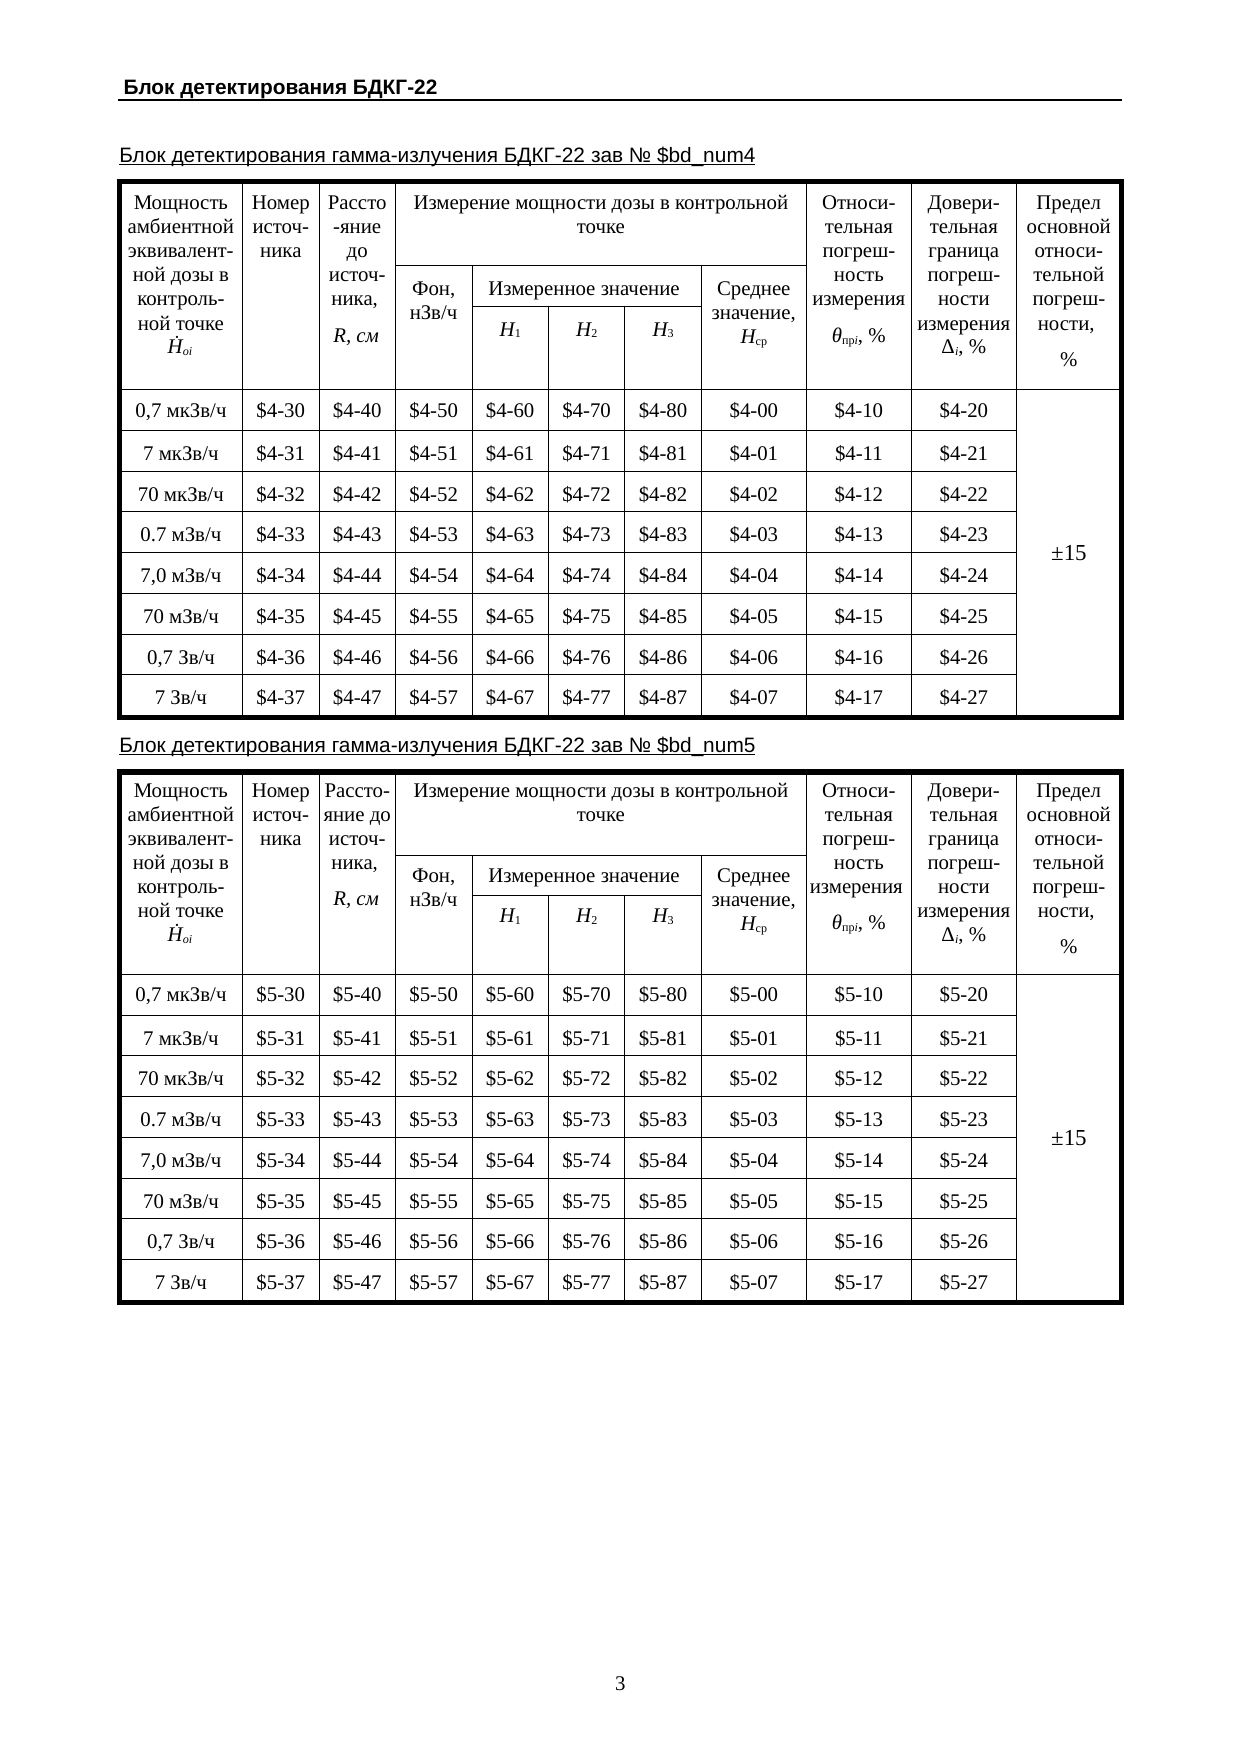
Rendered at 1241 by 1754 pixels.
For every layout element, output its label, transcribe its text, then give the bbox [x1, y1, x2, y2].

table_cell $5-45 [320, 1179, 395, 1218]
table_cell $4-70 [549, 390, 624, 430]
table_header Блок детектирования гамма-излучения БДКГ-22 зав № $bd_num4 [119, 130, 1121, 179]
table_cell $5-33 [243, 1097, 319, 1137]
table_cell $5-64 [473, 1138, 548, 1178]
table_cell $5-75 [549, 1179, 624, 1218]
table_cell $5-57 [396, 1260, 472, 1300]
table_cell 7 мкЗв/ч [122, 1016, 242, 1055]
table_cell $4-57 [396, 675, 472, 715]
table_cell $4-21 [912, 431, 1016, 471]
table_cell $5-23 [912, 1097, 1016, 1137]
table_cell $5-83 [625, 1097, 701, 1137]
table_cell $4-06 [702, 635, 806, 674]
table_cell Мощность амбиентной эквивалент-ной дозы в контроль-ной точке Ḣoi [122, 775, 242, 974]
table_cell $4-10 [807, 390, 911, 430]
table_cell $5-52 [396, 1056, 472, 1096]
table_cell $4-76 [549, 635, 624, 674]
table_cell $4-62 [473, 472, 548, 511]
table_cell $4-17 [807, 675, 911, 715]
table_cell $4-55 [396, 594, 472, 634]
table_cell $4-67 [473, 675, 548, 715]
table_cell $5-86 [625, 1219, 701, 1259]
table_cell $4-51 [396, 431, 472, 471]
table_cell $5-87 [625, 1260, 701, 1300]
table_cell $4-45 [320, 594, 395, 634]
table_cell $5-66 [473, 1219, 548, 1259]
table_cell ±15 [1017, 390, 1119, 715]
table_cell $5-13 [807, 1097, 911, 1137]
table_cell Измеренное значение [473, 856, 701, 894]
table_cell Относи-тельная погреш-ность измерения θпрi, % [807, 775, 911, 974]
table_cell ±15 [1017, 975, 1119, 1300]
table_cell $5-11 [807, 1016, 911, 1055]
table_cell $4-65 [473, 594, 548, 634]
table_cell $4-35 [243, 594, 319, 634]
table_cell $4-20 [912, 390, 1016, 430]
table_cell $5-81 [625, 1016, 701, 1055]
table_cell $4-31 [243, 431, 319, 471]
table_cell $5-12 [807, 1056, 911, 1096]
table_cell $5-67 [473, 1260, 548, 1300]
table_cell $5-62 [473, 1056, 548, 1096]
table_cell $5-41 [320, 1016, 395, 1055]
table_cell $4-52 [396, 472, 472, 511]
table_cell $4-01 [702, 431, 806, 471]
table_cell Измеренное значение [473, 266, 701, 306]
table_cell $5-36 [243, 1219, 319, 1259]
table_cell H3 [625, 307, 701, 389]
table_cell Среднее значение, Hср [702, 266, 806, 389]
table_cell $5-10 [807, 975, 911, 1015]
table_cell $5-50 [396, 975, 472, 1015]
table_cell $5-76 [549, 1219, 624, 1259]
table_cell $5-74 [549, 1138, 624, 1178]
table_cell $4-54 [396, 553, 472, 593]
table_cell H2 [549, 896, 624, 974]
table_cell $4-22 [912, 472, 1016, 511]
table_cell $4-84 [625, 553, 701, 593]
table_cell $5-04 [702, 1138, 806, 1178]
table_cell $5-42 [320, 1056, 395, 1096]
table_cell $4-16 [807, 635, 911, 674]
table_cell $4-05 [702, 594, 806, 634]
table_cell $5-80 [625, 975, 701, 1015]
table_cell $5-17 [807, 1260, 911, 1300]
table_cell $5-06 [702, 1219, 806, 1259]
table_cell $5-31 [243, 1016, 319, 1055]
table_cell $4-33 [243, 512, 319, 552]
table_cell Предел основной относи-тельной погреш-ности, % [1017, 184, 1119, 389]
table_cell 70 мЗв/ч [122, 594, 242, 634]
table_header Блок детектирования гамма-излучения БДКГ-22 зав № $bd_num5 [119, 720, 1121, 769]
table_cell $4-46 [320, 635, 395, 674]
table_cell $4-25 [912, 594, 1016, 634]
table_cell $4-50 [396, 390, 472, 430]
table_cell Довери-тельная граница погреш-ности измерения Δi, % [912, 775, 1016, 974]
table_cell $4-00 [702, 390, 806, 430]
table_cell Фон, нЗв/ч [396, 856, 472, 974]
table_cell $4-44 [320, 553, 395, 593]
table_cell $4-60 [473, 390, 548, 430]
table_cell H1 [473, 896, 548, 974]
table_cell $4-32 [243, 472, 319, 511]
table_cell Номер источ-ника [243, 775, 319, 974]
table_cell $4-64 [473, 553, 548, 593]
table_cell 70 мкЗв/ч [122, 1056, 242, 1096]
table_cell $4-83 [625, 512, 701, 552]
table_cell $5-53 [396, 1097, 472, 1137]
table_cell $5-22 [912, 1056, 1016, 1096]
table_cell $4-23 [912, 512, 1016, 552]
table_cell $5-72 [549, 1056, 624, 1096]
table_cell $5-56 [396, 1219, 472, 1259]
table_cell $5-60 [473, 975, 548, 1015]
table_cell $4-47 [320, 675, 395, 715]
table_cell $5-70 [549, 975, 624, 1015]
table_cell $5-73 [549, 1097, 624, 1137]
table_cell Предел основной относи-тельной погреш-ности, % [1017, 775, 1119, 974]
table_cell $4-74 [549, 553, 624, 593]
table_cell 0.7 мЗв/ч [122, 1097, 242, 1137]
table_cell $4-87 [625, 675, 701, 715]
table_cell $4-11 [807, 431, 911, 471]
table_cell $4-02 [702, 472, 806, 511]
table_cell $4-34 [243, 553, 319, 593]
table_cell 7 мкЗв/ч [122, 431, 242, 471]
table_cell Измерение мощности дозы в контрольной точке [396, 184, 806, 265]
table_cell 70 мкЗв/ч [122, 472, 242, 511]
table_cell $5-46 [320, 1219, 395, 1259]
table_cell $5-77 [549, 1260, 624, 1300]
table_cell $5-37 [243, 1260, 319, 1300]
table_cell $5-25 [912, 1179, 1016, 1218]
table_cell $4-86 [625, 635, 701, 674]
table_cell $4-30 [243, 390, 319, 430]
table_cell $4-63 [473, 512, 548, 552]
table_cell $4-53 [396, 512, 472, 552]
table_cell H3 [625, 896, 701, 974]
table_cell $5-82 [625, 1056, 701, 1096]
table_cell $5-63 [473, 1097, 548, 1137]
table_cell $4-12 [807, 472, 911, 511]
table_cell H1 [473, 307, 548, 389]
table_cell Мощность амбиентной эквивалент-ной дозы в контроль-ной точке Ḣoi [122, 184, 242, 389]
table_cell $4-43 [320, 512, 395, 552]
table_cell Рассто-яние до источ-ника, R, см [320, 184, 395, 389]
table_cell $5-43 [320, 1097, 395, 1137]
table_cell $5-26 [912, 1219, 1016, 1259]
table_cell Довери-тельная граница погреш-ности измерения Δi, % [912, 184, 1016, 389]
table_cell $4-75 [549, 594, 624, 634]
table_cell $5-27 [912, 1260, 1016, 1300]
table_cell Фон, нЗв/ч [396, 266, 472, 389]
table_cell Рассто-яние до источ-ника, R, см [320, 775, 395, 974]
table_cell H2 [549, 307, 624, 389]
table_cell $5-14 [807, 1138, 911, 1178]
table_cell $5-40 [320, 975, 395, 1015]
table_cell $5-32 [243, 1056, 319, 1096]
table_cell $5-61 [473, 1016, 548, 1055]
table_cell $4-15 [807, 594, 911, 634]
table_cell $4-26 [912, 635, 1016, 674]
table_cell $5-85 [625, 1179, 701, 1218]
table_cell $5-20 [912, 975, 1016, 1015]
table_cell 0.7 мЗв/ч [122, 512, 242, 552]
table_cell $5-54 [396, 1138, 472, 1178]
table_cell $5-84 [625, 1138, 701, 1178]
table_cell $4-82 [625, 472, 701, 511]
table_cell $4-13 [807, 512, 911, 552]
table_cell $5-02 [702, 1056, 806, 1096]
table_cell $4-40 [320, 390, 395, 430]
table_cell 0,7 мкЗв/ч [122, 975, 242, 1015]
table_cell $5-55 [396, 1179, 472, 1218]
table_cell $4-14 [807, 553, 911, 593]
table_cell $4-04 [702, 553, 806, 593]
table_cell $4-37 [243, 675, 319, 715]
table_cell $5-47 [320, 1260, 395, 1300]
table_cell $4-71 [549, 431, 624, 471]
table_cell $5-71 [549, 1016, 624, 1055]
table_cell $4-73 [549, 512, 624, 552]
table_cell $4-85 [625, 594, 701, 634]
table_cell 0,7 Зв/ч [122, 1219, 242, 1259]
table_cell $4-03 [702, 512, 806, 552]
table_cell $4-61 [473, 431, 548, 471]
table_cell $5-21 [912, 1016, 1016, 1055]
table_cell $5-65 [473, 1179, 548, 1218]
table_cell 70 мЗв/ч [122, 1179, 242, 1218]
table_cell $4-66 [473, 635, 548, 674]
table_cell $4-36 [243, 635, 319, 674]
table_cell $5-15 [807, 1179, 911, 1218]
table_cell $4-24 [912, 553, 1016, 593]
table_cell 0,7 Зв/ч [122, 635, 242, 674]
table_cell $4-42 [320, 472, 395, 511]
table_cell $4-80 [625, 390, 701, 430]
table_cell $5-03 [702, 1097, 806, 1137]
table_cell $5-35 [243, 1179, 319, 1218]
table_cell Среднее значение, Hср [702, 856, 806, 974]
table_cell 7,0 мЗв/ч [122, 553, 242, 593]
table_cell $5-51 [396, 1016, 472, 1055]
table_cell $5-07 [702, 1260, 806, 1300]
table_cell $4-07 [702, 675, 806, 715]
table_cell $4-56 [396, 635, 472, 674]
table_cell Измерение мощности дозы в контрольной точке [396, 775, 806, 855]
table_cell $4-41 [320, 431, 395, 471]
table_cell $5-16 [807, 1219, 911, 1259]
table_cell $4-77 [549, 675, 624, 715]
table_cell $4-27 [912, 675, 1016, 715]
table_cell 0,7 мкЗв/ч [122, 390, 242, 430]
table_cell $5-44 [320, 1138, 395, 1178]
table_cell $5-30 [243, 975, 319, 1015]
table_cell 7,0 мЗв/ч [122, 1138, 242, 1178]
table_cell $5-24 [912, 1138, 1016, 1178]
table_cell 7 Зв/ч [122, 1260, 242, 1300]
table_cell Относи-тельная погреш-ность измерения θпрi, % [807, 184, 911, 389]
table_cell $5-00 [702, 975, 806, 1015]
table_cell $4-72 [549, 472, 624, 511]
table_cell $4-81 [625, 431, 701, 471]
table_cell $5-34 [243, 1138, 319, 1178]
table_cell 7 Зв/ч [122, 675, 242, 715]
table_cell $5-05 [702, 1179, 806, 1218]
table_cell Номер источ-ника [243, 184, 319, 389]
table_cell $5-01 [702, 1016, 806, 1055]
